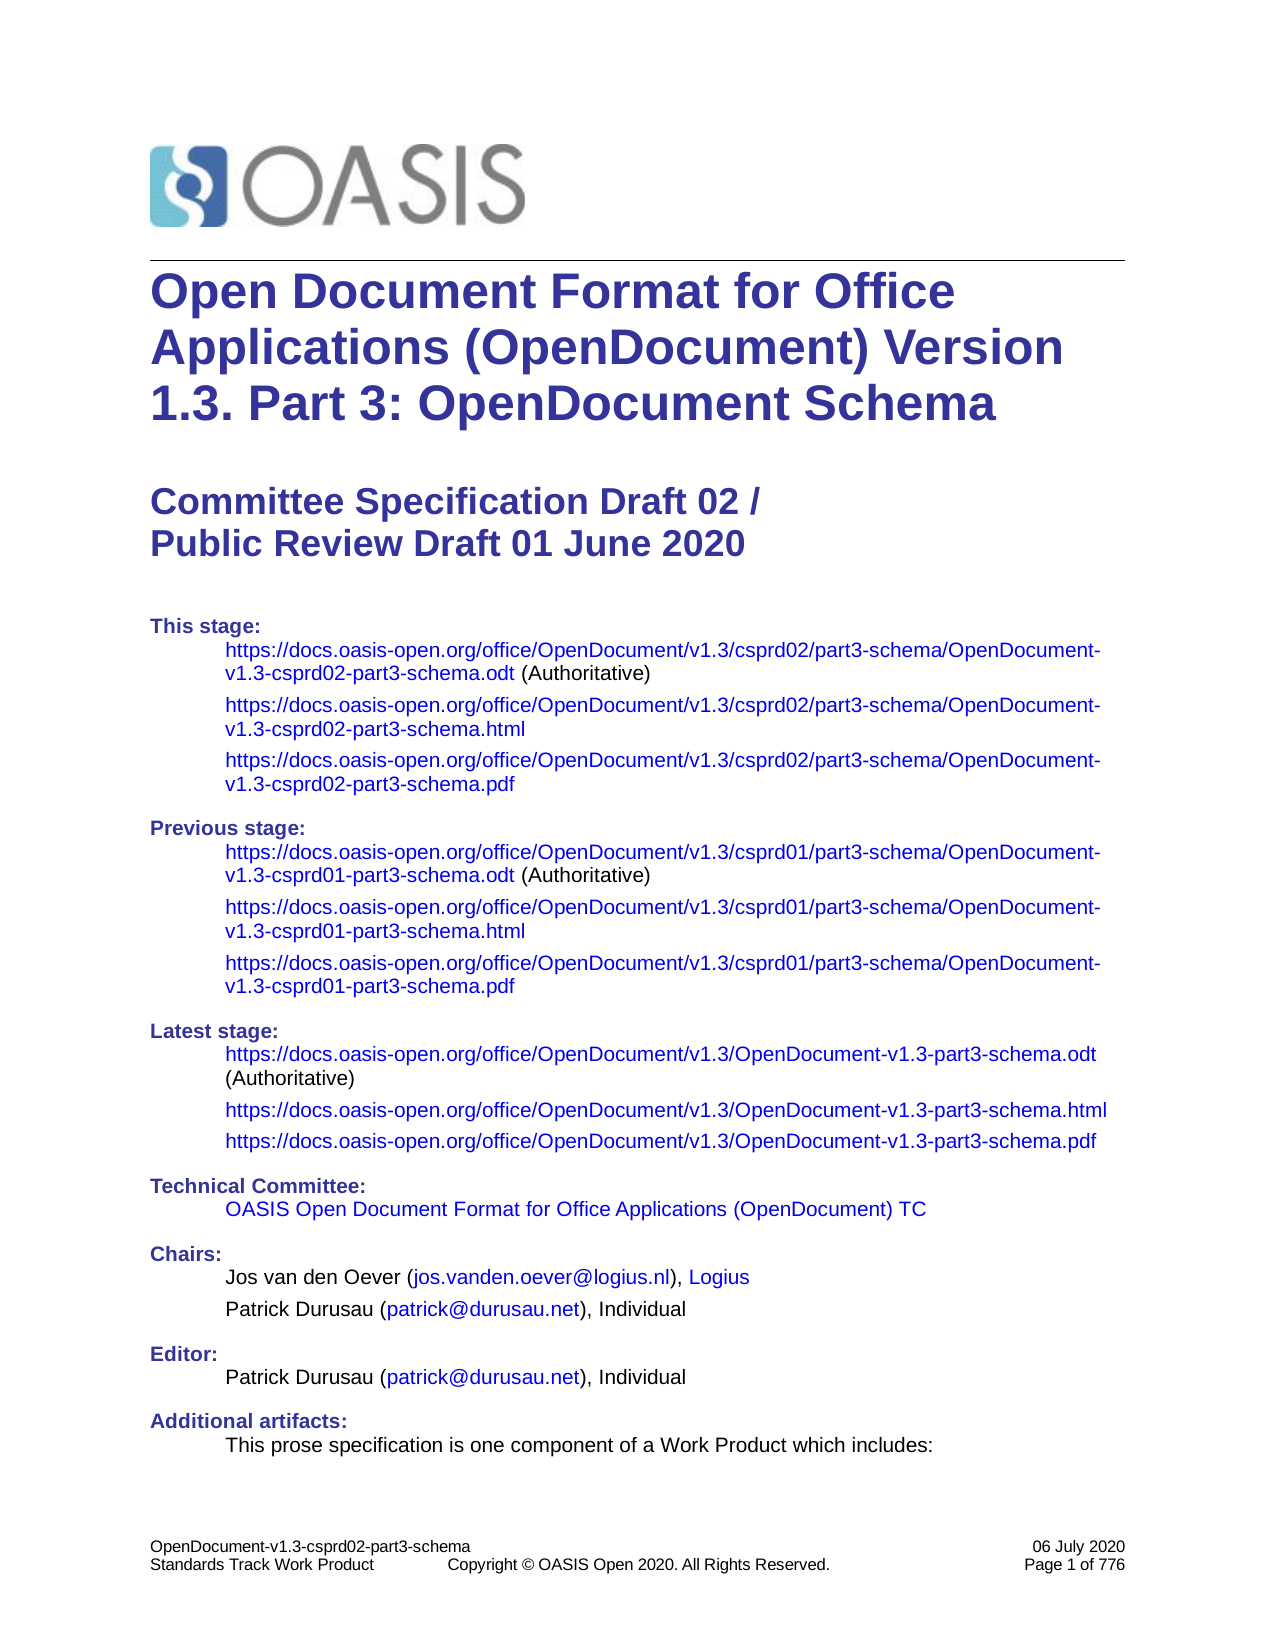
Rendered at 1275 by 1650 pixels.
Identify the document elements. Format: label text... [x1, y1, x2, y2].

title https://docs.oasis-open.org/office/OpenDocument/v1.3/OpenDocument-v1.3-part3-schema.pdf [225, 1130, 1125, 1153]
picture [150, 144, 525, 227]
title https://docs.oasis-open.org/office/OpenDocument/v1.3/csprd01/part3-schema/OpenDocument-v1.3-csprd01-part3-schema.odt (Authoritative) [225, 840, 1125, 887]
title https://docs.oasis-open.org/office/OpenDocument/v1.3/csprd02/part3-schema/OpenDocument-v1.3-csprd02-part3-schema.odt (Authoritative) [225, 638, 1125, 685]
title OASIS Open Document Format for Office Applications (OpenDocument) TC [225, 1198, 1125, 1221]
title This prose specification is one component of a Work Product which includes: [225, 1433, 1125, 1457]
title Technical Committee: [150, 1174, 1125, 1198]
title This stage: [150, 614, 1125, 638]
title https://docs.oasis-open.org/office/OpenDocument/v1.3/csprd01/part3-schema/OpenDocument-v1.3-csprd01-part3-schema.html [225, 896, 1125, 943]
title https://docs.oasis-open.org/office/OpenDocument/v1.3/OpenDocument-v1.3-part3-schema.odt (Authoritative) [225, 1043, 1125, 1090]
title Patrick Durusau (patrick@durusau.net), Individual [225, 1298, 1125, 1321]
title https://docs.oasis-open.org/office/OpenDocument/v1.3/csprd02/part3-schema/OpenDocument-v1.3-csprd02-part3-schema.html [225, 693, 1125, 741]
title https://docs.oasis-open.org/office/OpenDocument/v1.3/csprd01/part3-schema/OpenDocument-v1.3-csprd01-part3-schema.pdf [225, 951, 1125, 998]
title Additional artifacts: [150, 1410, 1125, 1433]
title Latest stage: [150, 1019, 1125, 1043]
subtitle Committee Specification Draft 02 / Public Review Draft 01 June 2020 [150, 478, 1125, 564]
title Jos van den Oever (jos.vanden.oever@logius.nl), Logius [225, 1266, 1125, 1289]
title https://docs.oasis-open.org/office/OpenDocument/v1.3/OpenDocument-v1.3-part3-schema.html [225, 1098, 1125, 1122]
title Editor: [150, 1342, 1125, 1366]
title Previous stage: [150, 817, 1125, 840]
title Patrick Durusau (patrick@durusau.net), Individual [225, 1366, 1125, 1389]
title Open Document Format for Office Applications (OpenDocument) Version 1.3. Part 3: OpenDocument Schema [150, 261, 1125, 431]
title Chairs: [150, 1242, 1125, 1266]
title https://docs.oasis-open.org/office/OpenDocument/v1.3/csprd02/part3-schema/OpenDocument-v1.3-csprd02-part3-schema.pdf [225, 749, 1125, 796]
